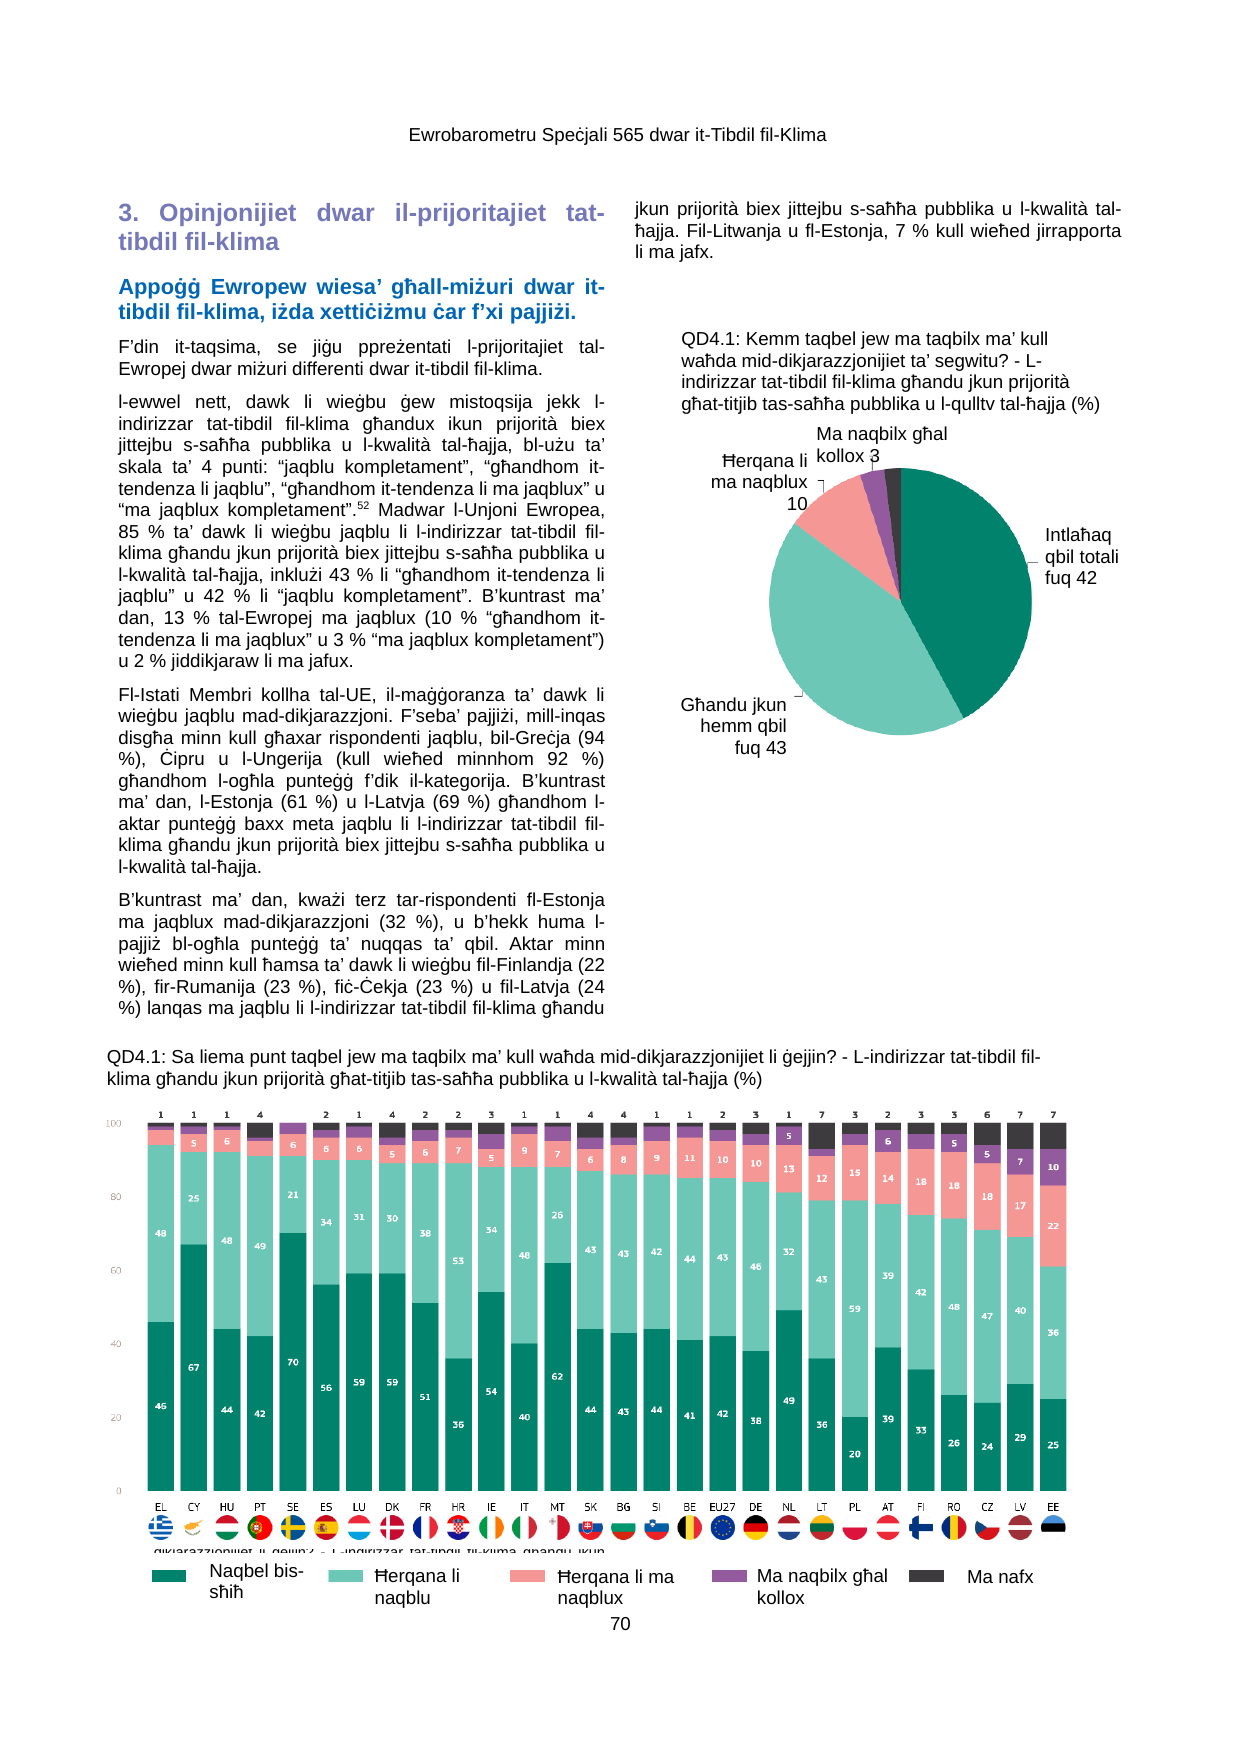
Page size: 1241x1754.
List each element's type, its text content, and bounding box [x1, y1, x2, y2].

picture [100, 1103, 1091, 1549]
picture [765, 445, 1038, 739]
text B’kuntrast ma’ dan, kważi terz tar-rispondenti fl-Estonja ma jaqblux mad-dikjarazzjoni (32 %), u b’hekk huma l-pajjiż bl-ogħla punteġġ ta’ nuqqas ta’ qbil. Aktar minn wieħed minn kull ħamsa ta’ dawk li wieġbu fil-Finlandja (22 %), fir-Rumanija (23 %), fiċ-Ċekja (23 %) u fil-Latvja (24 %) lanqas ma jaqblu li l-indirizzar tat-tibdil fil-klima għandu [118, 889, 605, 1019]
text Fl-Istati Membri kollha tal-UE, il-maġġoranza ta’ dawk li wieġbu jaqblu mad-dikjarazzjoni. F’seba’ pajjiżi, mill-inqas disgħa minn kull għaxar rispondenti jaqblu, bil-Greċja (94 %), Ċipru u l-Ungerija (kull wieħed minnhom 92 %) għandhom l-ogħla punteġġ f’dik il-kategorija. B’kuntrast ma’ dan, l-Estonja (61 %) u l-Latvja (69 %) għandhom l-aktar punteġġ baxx meta jaqblu li l-indirizzar tat-tibdil fil-klima għandu jkun prijorità biex jittejbu s-saħħa pubblika u l-kwalità tal-ħajja. [118, 683, 605, 877]
subtitle 3. Opinjonijiet dwar il-prijoritajiet tat-tibdil fil-klima [118, 198, 605, 255]
text F’din it-taqsima, se jiġu ppreżentati l-prijoritajiet tal-Ewropej dwar miżuri differenti dwar it-tibdil fil-klima. [118, 336, 605, 379]
text l-ewwel nett, dawk li wieġbu ġew mistoqsija jekk l-indirizzar tat-tibdil fil-klima għandux ikun prijorità biex jittejbu s-saħħa pubblika u l-kwalità tal-ħajja, bl-użu ta’ skala ta’ 4 punti: “jaqblu kompletament”, “għandhom it-tendenza li jaqblu”, “għandhom it-tendenza li ma jaqblux” u “ma jaqblux kompletament”. Madwar l-Unjoni Ewropea, 85 % ta’ dawk li wieġbu jaqblu li l-indirizzar tat-tibdil fil-klima għandu jkun prijorità biex jittejbu s-saħħa pubblika u l-kwalità tal-ħajja, inklużi 43 % li “għandhom it-tendenza li jaqblu” u 42 % li “jaqblu kompletament”. B’kuntrast ma’ dan, 13 % tal-Ewropej ma jaqblux (10 % “għandhom it-tendenza li ma jaqblux” u 3 % “ma jaqblux kompletament”) u 2 % jiddikjaraw li ma jafux. [118, 391, 605, 671]
picture [141, 1553, 951, 1596]
text Appoġġ Ewropew wiesa’ għall-miżuri dwar it-tibdil fil-klima, iżda xettiċiżmu ċar f’xi pajjiżi. [118, 274, 605, 324]
text jkun prijorità biex jittejbu s-saħħa pubblika u l-kwalità tal-ħajja. Fil-Litwanja u fl-Estonja, 7 % kull wieħed jirrapporta li ma jafx. [635, 198, 1122, 263]
